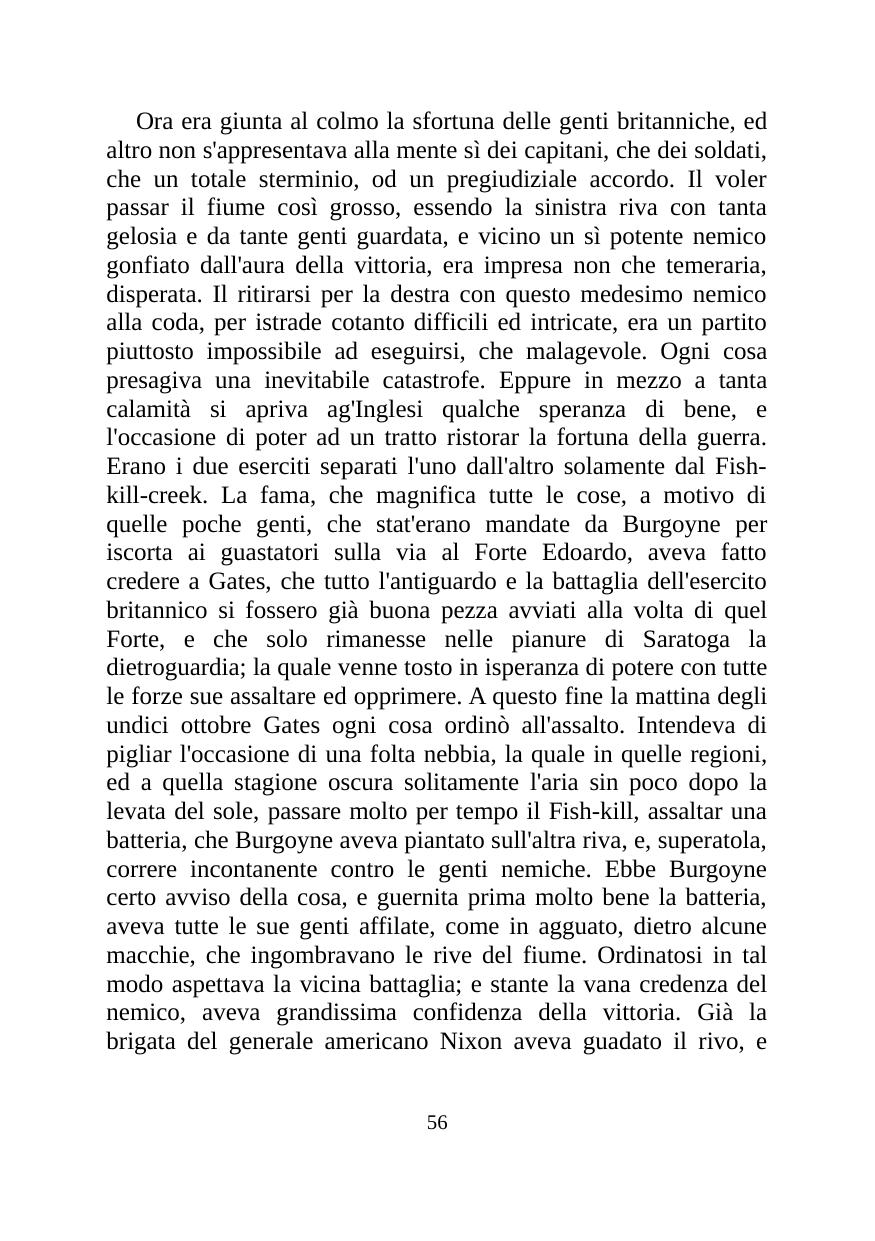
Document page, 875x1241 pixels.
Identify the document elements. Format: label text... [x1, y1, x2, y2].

text Ora era giunta al colmo la sfortuna delle genti britanniche, ed altro non s'appresentava alla mente sì dei capitani, che dei soldati, che un totale sterminio, od un pregiudiziale accordo. Il voler passar il fiume così grosso, essendo la sinistra riva con tanta gelosia e da tante genti guardata, e vicino un sì potente nemico gonfiato dall'aura della vittoria, era impresa non che temeraria, disperata. Il ritirarsi per la destra con questo medesimo nemico alla coda, per istrade cotanto difficili ed intricate, era un partito piuttosto impossibile ad eseguirsi, che malagevole. Ogni cosa presagiva una inevitabile catastrofe. Eppure in mezzo a tanta calamità si apriva ag'Inglesi qualche speranza di bene, e l'occasione di poter ad un tratto ristorar la fortuna della guerra. Erano i due eserciti separati l'uno dall'altro solamente dal Fish-kill-creek. La fama, che magnifica tutte le cose, a motivo di quelle poche genti, che stat'erano mandate da Burgoyne per iscorta ai guastatori sulla via al Forte Edoardo, aveva fatto credere a Gates, che tutto l'antiguardo e la battaglia dell'esercito britannico si fossero già buona pezza avviati alla volta di quel Forte, e che solo rimanesse nelle pianure di Saratoga la dietroguardia; la quale venne tosto in isperanza di potere con tutte le forze sue assaltare ed opprimere. A questo fine la mattina degli undici ottobre Gates ogni cosa ordinò all'assalto. Intendeva di pigliar l'occasione di una folta nebbia, la quale in quelle regioni, ed a quella stagione oscura solitamente l'aria sin poco dopo la levata del sole, passare molto per tempo il Fish-kill, assaltar una batteria, che Burgoyne aveva piantato sull'altra riva, e, superatola, correre incontanente contro le genti nemiche. Ebbe Burgoyne certo avviso della cosa, e guernita prima molto bene la batteria, aveva tutte le sue genti affilate, come in agguato, dietro alcune macchie, che ingombravano le rive del fiume. Ordinatosi in tal modo aspettava la vicina battaglia; e stante la vana credenza del nemico, aveva grandissima confidenza della vittoria. Già la brigata del generale americano Nixon aveva guadato il rivo, e [106, 106, 768, 1055]
